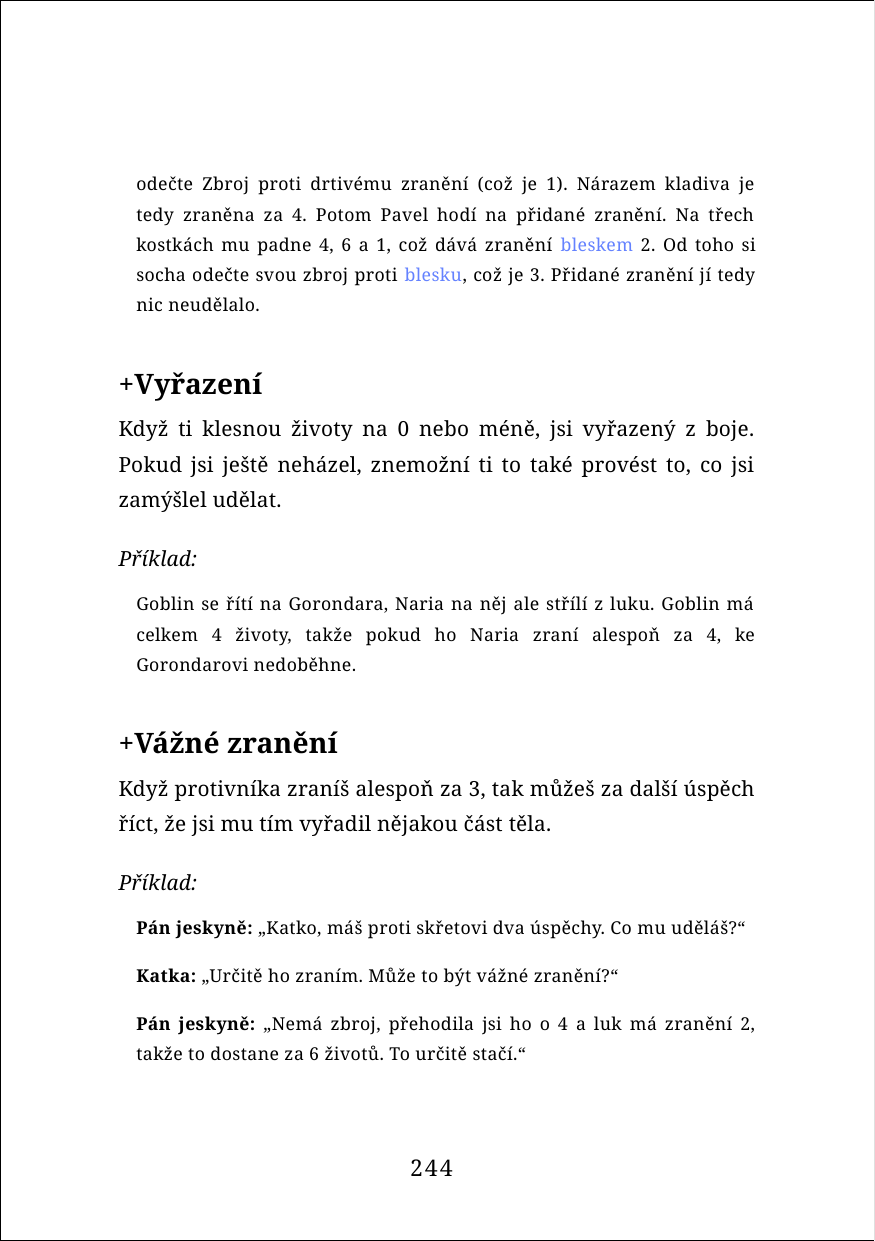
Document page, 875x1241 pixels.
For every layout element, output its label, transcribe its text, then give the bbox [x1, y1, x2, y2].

text Příklad: [118, 868, 756, 897]
text Goblin se řítí na Gorondara, Naria na něj ale střílí z luku. Goblin má celkem 4 životy, takže pokud ho Naria zraní alespoň za 4, ke Gorondarovi nedoběhne. [136, 592, 756, 676]
text Katka: „Určitě ho zraním. Může to být vážné zranění?“ [136, 964, 756, 988]
text Když ti klesnou životy na 0 nebo méně, jsi vyřazený z boje. Pokud jsi ještě neházel, znemožní ti to také provést to, co jsi zamýšlel udělat. [118, 414, 756, 514]
text Pán jeskyně: „Katko, máš proti skřetovi dva úspěchy. Co mu uděláš?“ [136, 916, 756, 940]
text odečte Zbroj proti drtivému zranění (což je 1). Nárazem kladiva je tedy zraněna za 4. Potom Pavel hodí na přidané zranění. Na třech kostkách mu padne 4, 6 a 1, což dává zranění bleskem 2. Od toho si socha odečte svou zbroj proti blesku, což je 3. Přidané zranění jí tedy nic neudělalo. [136, 172, 756, 317]
text Pán jeskyně: „Nemá zbroj, přehodila jsi ho o 4 a luk má zranění 2, takže to dostane za 6 životů. To určitě stačí.“ [136, 1012, 756, 1066]
subtitle +Vážné zranění [118, 724, 756, 762]
text Příklad: [118, 544, 756, 573]
subtitle +Vyřazení [118, 364, 756, 402]
text Když protivníka zraníš alespoň za 3, tak můžeš za další úspěch říct, že jsi mu tím vyřadil nějakou část těla. [118, 774, 756, 838]
